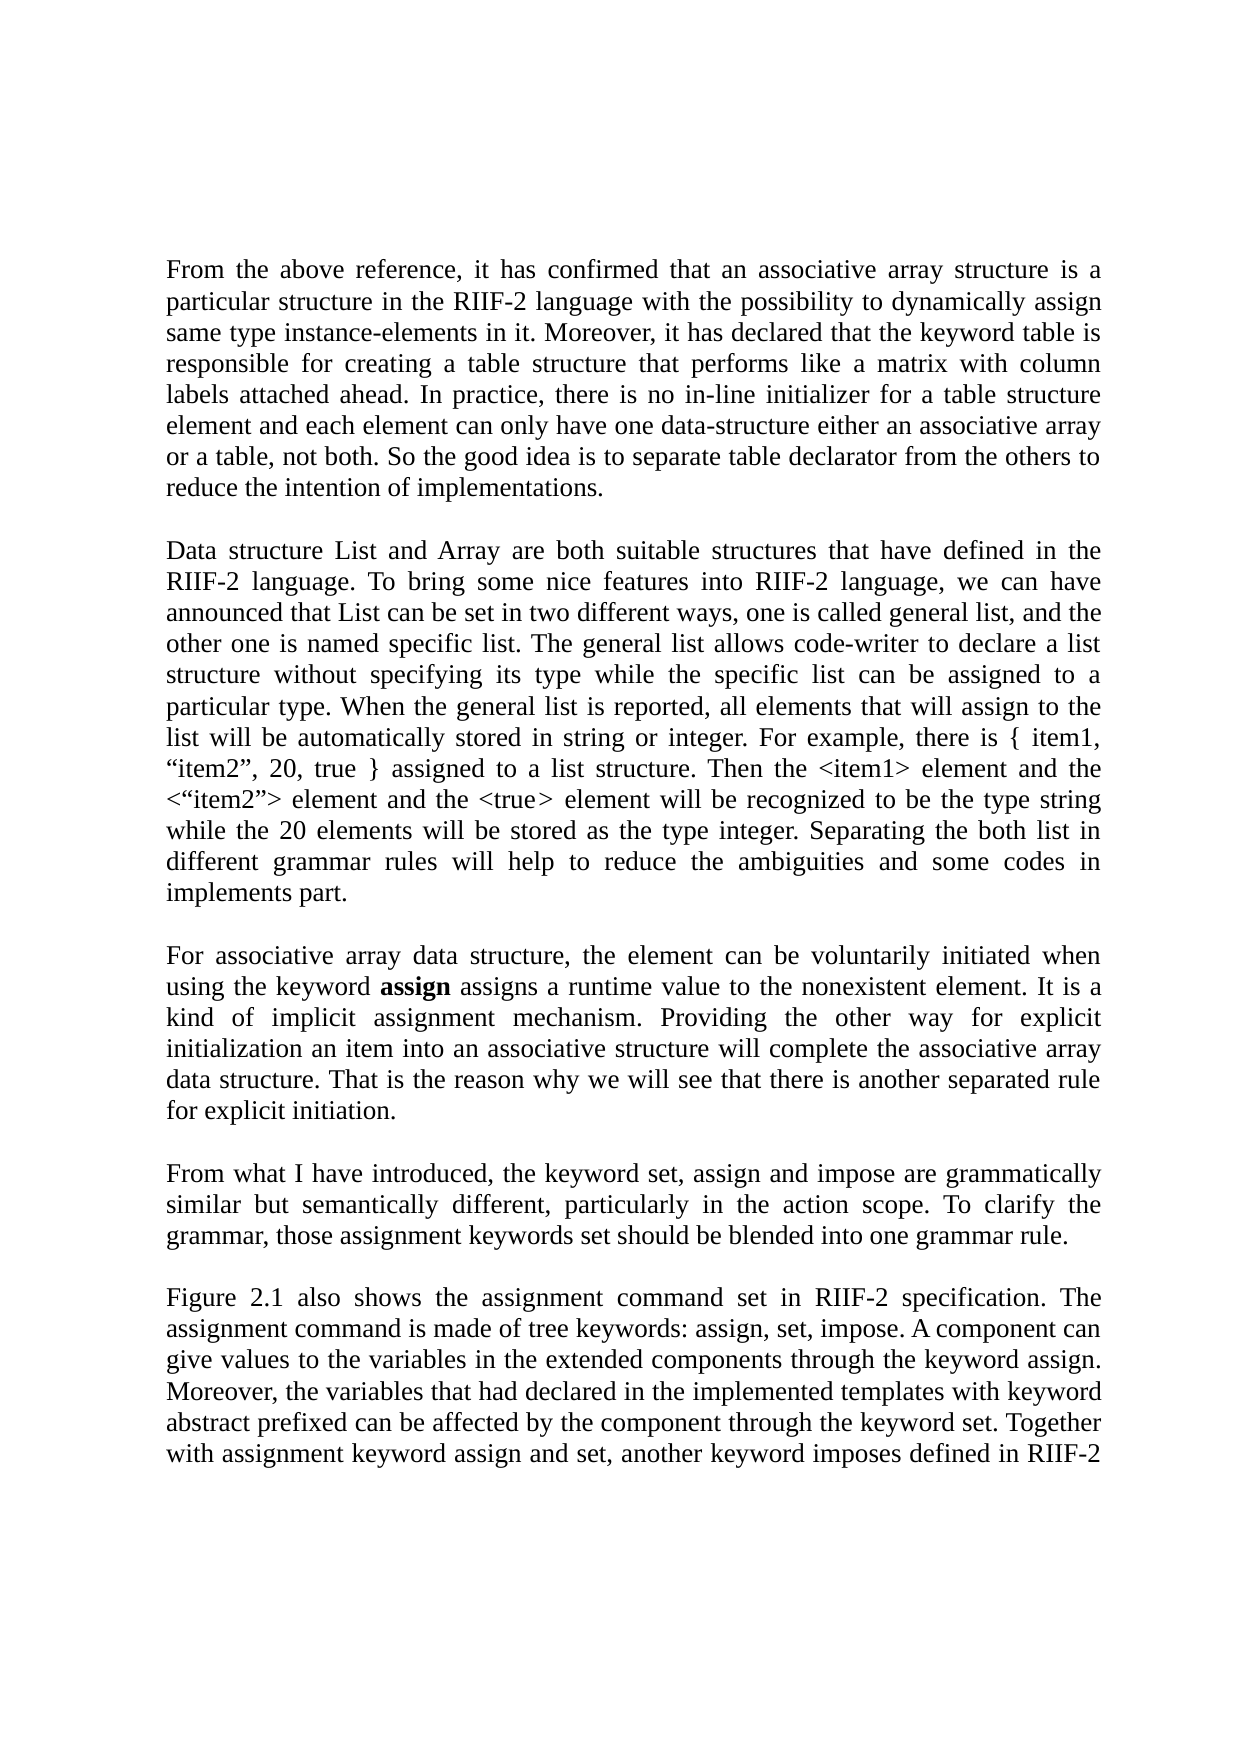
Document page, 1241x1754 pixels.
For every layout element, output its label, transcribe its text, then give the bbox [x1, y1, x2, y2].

text From the above reference, it has confirmed that an associative array structure is a particular structure in the RIIF-2 language with the possibility to dynamically assign same type instance-elements in it. Moreover, it has declared that the keyword table is responsible for creating a table structure that performs like a matrix with column labels attached ahead. In practice, there is no in-line initializer for a table structure element and each element can only have one data-structure either an associative array or a table, not both. So the good idea is to separate table declarator from the others to reduce the intention of implementations. [166, 253, 1103, 503]
text From what I have introduced, the keyword set, assign and impose are grammatically similar but semantically different, particularly in the action scope. To clarify the grammar, those assignment keywords set should be blended into one grammar rule. [166, 1157, 1103, 1250]
text Data structure List and Array are both suitable structures that have defined in the RIIF-2 language. To bring some nice features into RIIF-2 language, we can have announced that List can be set in two different ways, one is called general list, and the other one is named specific list. The general list allows code-writer to declare a list structure without specifying its type while the specific list can be assigned to a particular type. When the general list is reported, all elements that will assign to the list will be automatically stored in string or integer. For example, there is { item1, “item2”, 20, true } assigned to a list structure. Then the <item1> element and the <“item2”> element and the <true> element will be recognized to be the type string while the 20 elements will be stored as the type integer. Separating the both list in different grammar rules will help to reduce the ambiguities and some codes in implements part. [166, 534, 1103, 908]
text For associative array data structure, the element can be voluntarily initiated when using the keyword assign assigns a runtime value to the nonexistent element. It is a kind of implicit assignment mechanism. Providing the other way for explicit initialization an item into an associative structure will complete the associative array data structure. That is the reason why we will see that there is another separated rule for explicit initiation. [166, 939, 1103, 1126]
text Figure 2.1 also shows the assignment command set in RIIF-2 specification. The assignment command is made of tree keywords: assign, set, impose. A component can give values to the variables in the extended components through the keyword assign. Moreover, the variables that had declared in the implemented templates with keyword abstract prefixed can be affected by the component through the keyword set. Together with assignment keyword assign and set, another keyword imposes defined in RIIF-2 [166, 1281, 1103, 1468]
